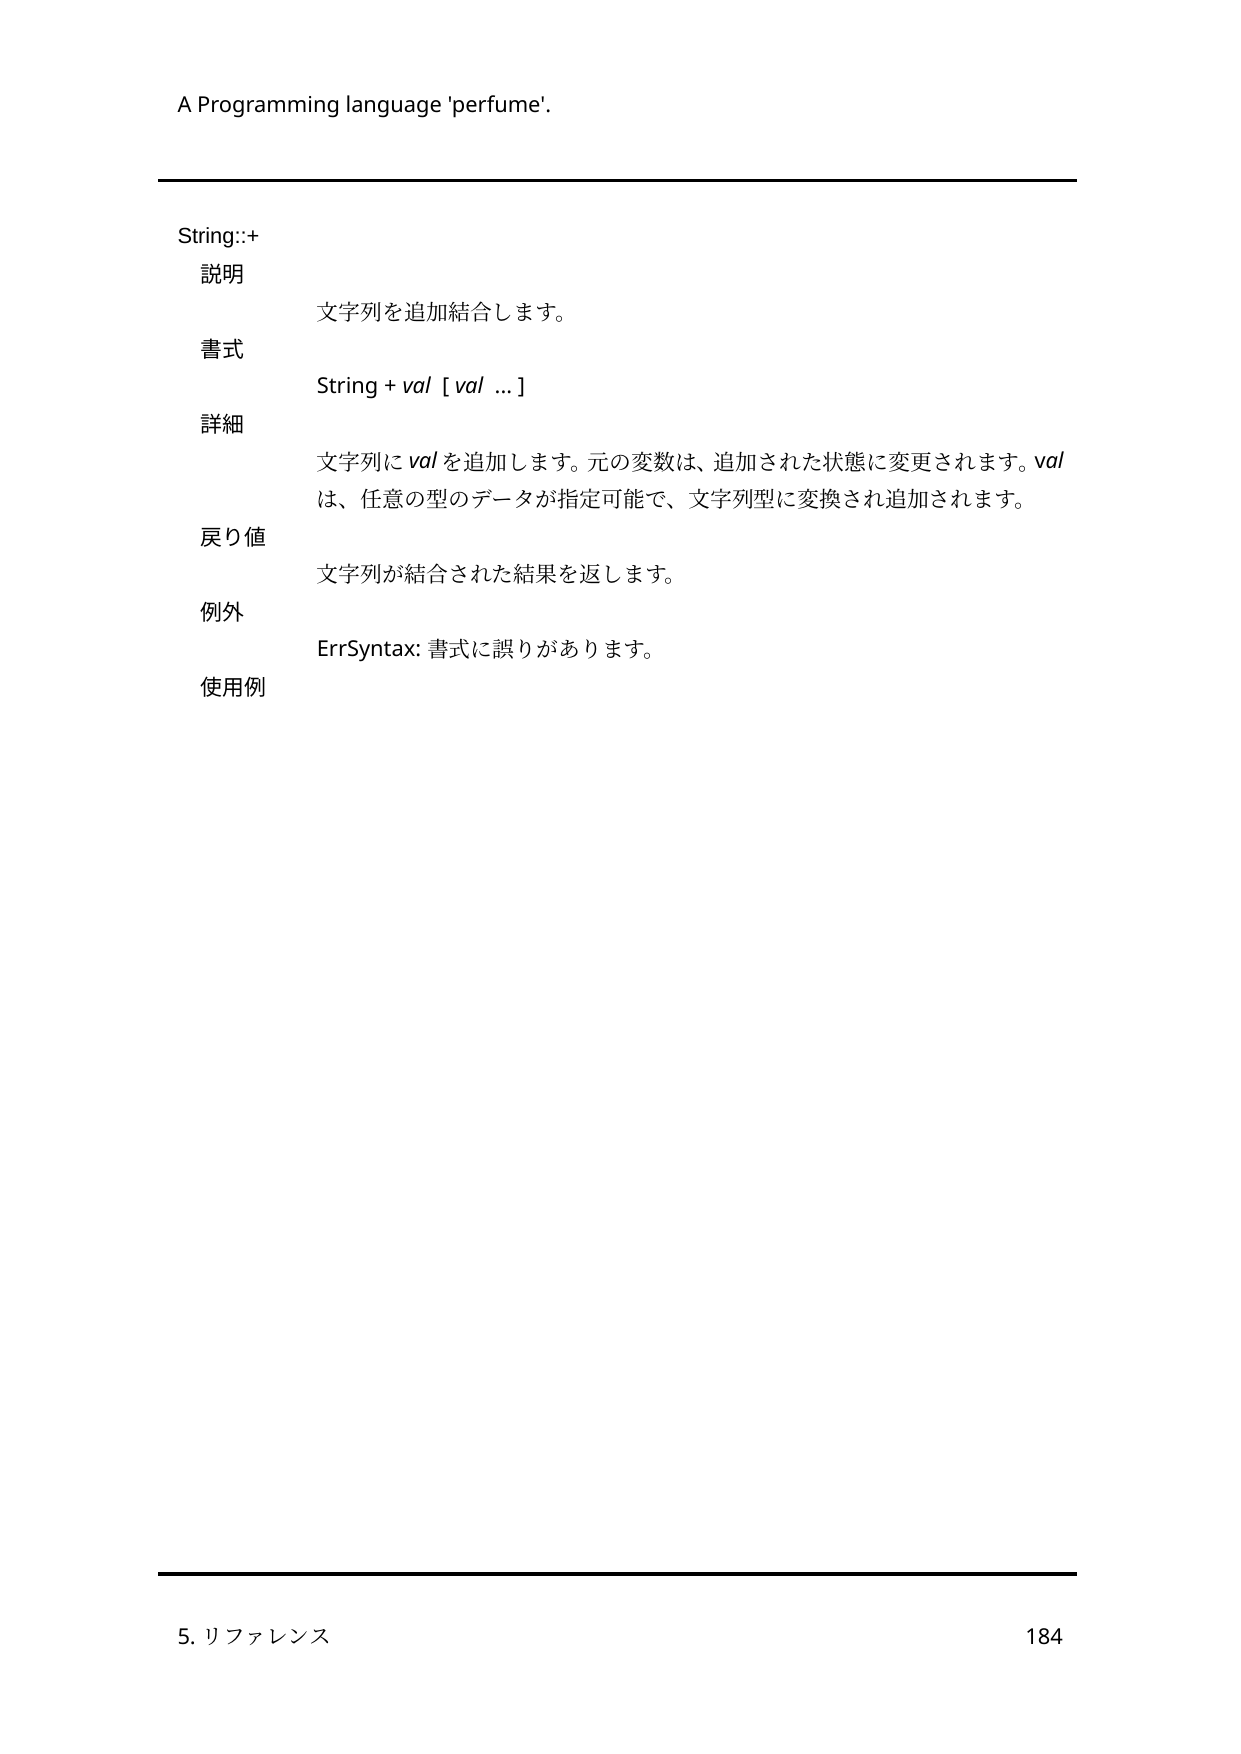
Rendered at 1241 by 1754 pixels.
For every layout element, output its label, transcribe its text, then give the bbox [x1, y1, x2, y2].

table_cell 文字列が結合された結果を返します。 [317, 517, 1063, 592]
table_cell String + val [ val ... ] [317, 329, 1063, 404]
table_cell 使用例 [200, 667, 317, 742]
table_cell ErrSyntax: 書式に誤りがあります。 [317, 592, 1063, 667]
table_cell 例外 [200, 592, 317, 667]
table_cell [317, 667, 1063, 742]
table_header 文字列を追加結合します。 [317, 254, 1063, 329]
table_header 説明 [200, 254, 317, 329]
subtitle String::+ [177, 217, 1063, 254]
table_cell 詳細 [200, 404, 317, 517]
table_cell 書式 [200, 329, 317, 404]
table_cell 文字列にvalを追加します。元の変数は、追加された状態に変更されます。valは、任意の型のデータが指定可能で、文字列型に変換され追加されます。 [317, 404, 1063, 517]
table_cell 戻り値 [200, 517, 317, 592]
